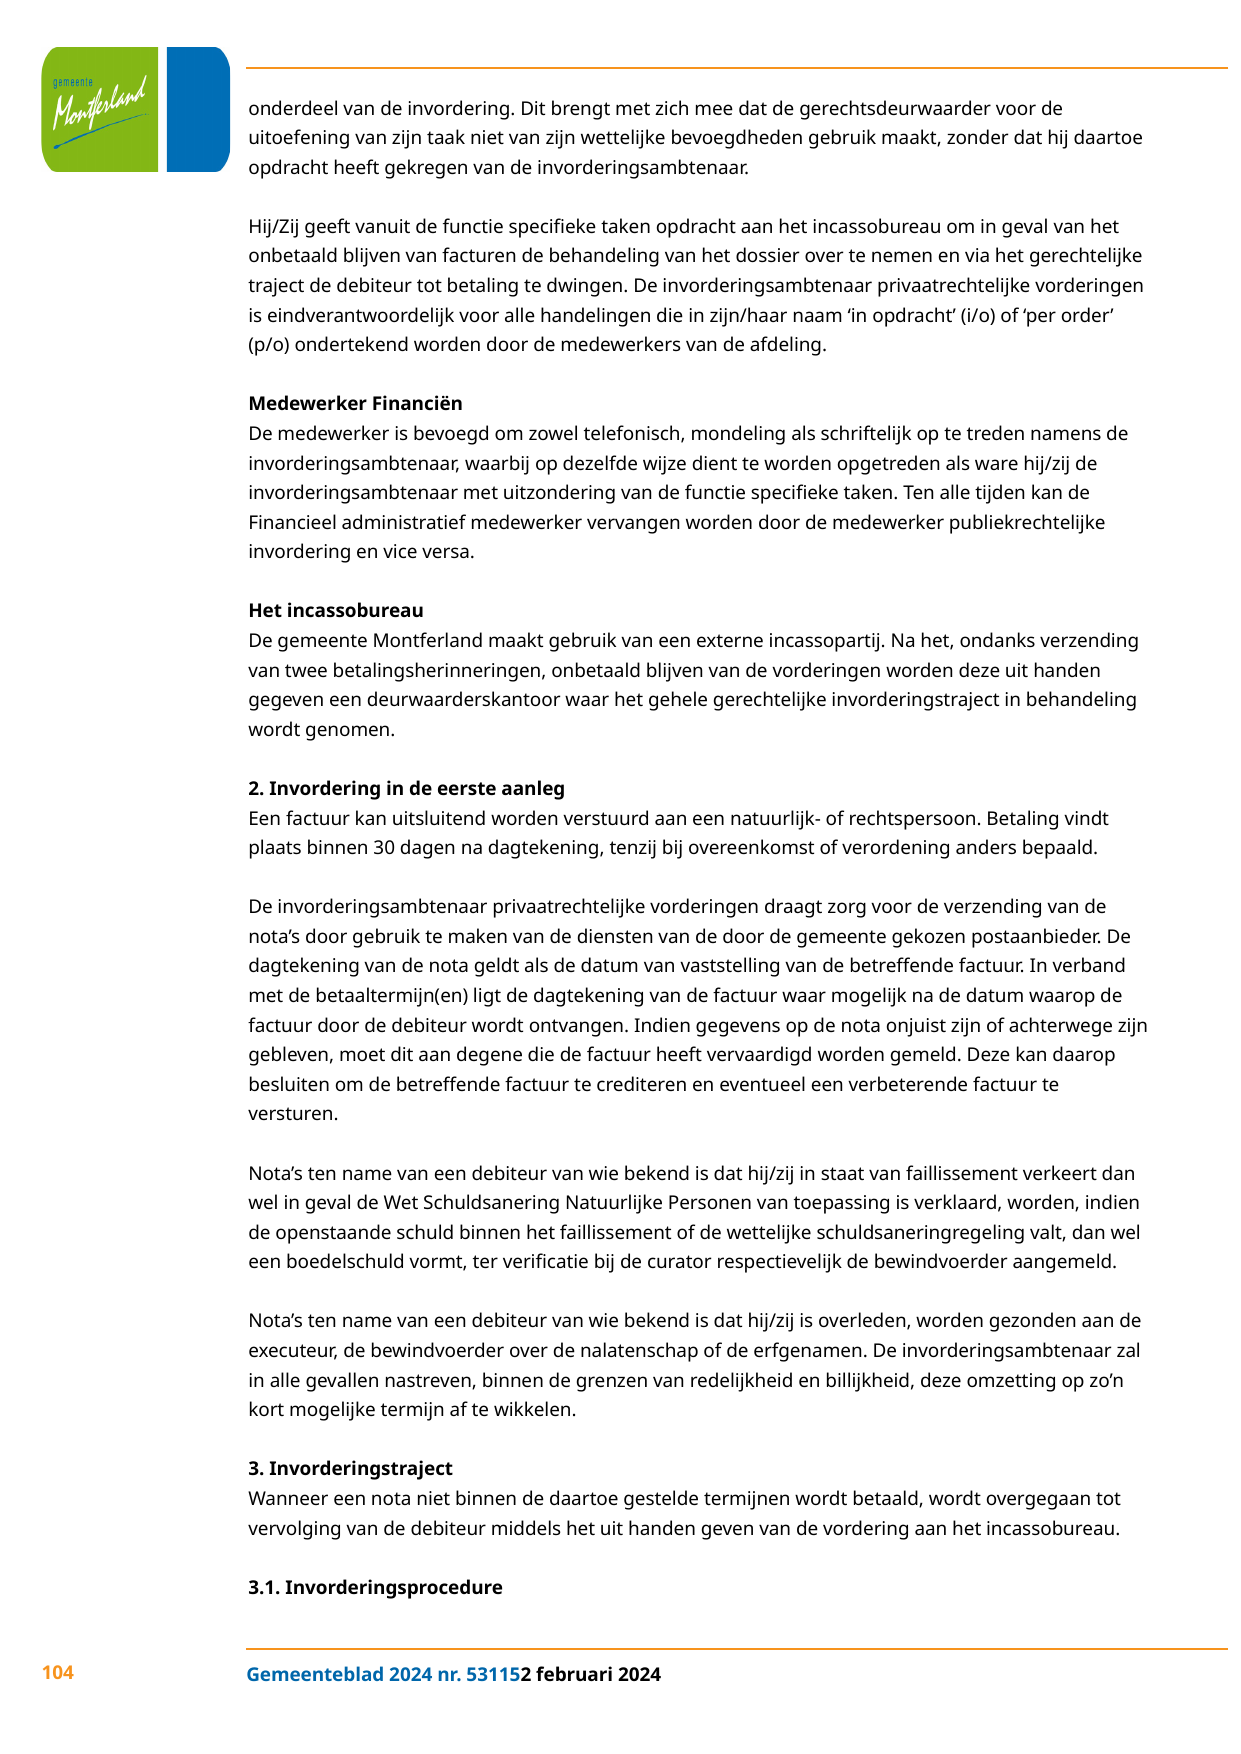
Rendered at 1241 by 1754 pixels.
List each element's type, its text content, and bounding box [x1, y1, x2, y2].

text Nota’s ten name van een debiteur van wie bekend is dat hij/zij is overleden, worden gezonden aan de executeur, de bewindvoerder over de nalatenschap of de erfgenamen. De invorderingsambtenaar zal in alle gevallen nastreven, binnen de grenzen van redelijkheid en billijkheid, deze omzetting op zo’n kort mogelijke termijn af te wikkelen. [248, 1308, 1152, 1422]
text Wanneer een nota niet binnen de daartoe gestelde termijnen wordt betaald, wordt overgegaan tot vervolging van de debiteur middels het uit handen geven van de vordering aan het incassobureau. [248, 1485, 1152, 1541]
text 2. Invordering in de eerste aanleg [248, 775, 1152, 801]
text Hij/Zij geeft vanuit de functie specifieke taken opdracht aan het incassobureau om in geval van het onbetaald blijven van facturen de behandeling van het dossier over te nemen en via het gerechtelijke traject de debiteur tot betaling te dwingen. De invorderingsambtenaar privaatrechtelijke vorderingen is eindverantwoordelijk voor alle handelingen die in zijn/haar naam ‘in opdracht’ (i/o) of ‘per order’ (p/o) ondertekend worden door de medewerkers van de afdeling. [248, 213, 1152, 357]
text Medewerker Financiën [248, 391, 1152, 416]
text De gemeente Montferland maakt gebruik van een externe incassopartij. Na het, ondanks verzending van twee betalingsherinneringen, onbetaald blijven van de vorderingen worden deze uit handen gegeven een deurwaarderskantoor waar het gehele gerechtelijke invorderingstraject in behandeling wordt genomen. [248, 627, 1152, 742]
text onderdeel van de invordering. Dit brengt met zich mee dat de gerechtsdeurwaarder voor de uitoefening van zijn taak niet van zijn wettelijke bevoegdheden gebruik maakt, zonder dat hij daartoe opdracht heeft gekregen van de invorderingsambtenaar. [248, 95, 1152, 180]
text 3.1. Invorderingsprocedure [248, 1574, 1152, 1600]
text Nota’s ten name van een debiteur van wie bekend is dat hij/zij in staat van faillissement verkeert dan wel in geval de Wet Schuldsanering Natuurlijke Personen van toepassing is verklaard, worden, indien de openstaande schuld binnen het faillissement of de wettelijke schuldsaneringregeling valt, dan wel een boedelschuld vormt, ter verificatie bij de curator respectievelijk de bewindvoerder aangemeld. [248, 1160, 1152, 1274]
text Een factuur kan uitsluitend worden verstuurd aan een natuurlijk- of rechtspersoon. Betaling vindt plaats binnen 30 dagen na dagtekening, tenzij bij overeenkomst of verordening anders bepaald. [248, 805, 1152, 860]
picture [41, 47, 231, 172]
text Het incassobureau [248, 598, 1152, 623]
text 3. Invorderingstraject [248, 1456, 1152, 1481]
text De invorderingsambtenaar privaatrechtelijke vorderingen draagt zorg voor de verzending van de nota’s door gebruik te maken van de diensten van de door de gemeente gekozen postaanbieder. De dagtekening van de nota geldt als de datum van vaststelling van de betreffende factuur. In verband met de betaaltermijn(en) ligt de dagtekening van de factuur waar mogelijk na de datum waarop de factuur door de debiteur wordt ontvangen. Indien gegevens op de nota onjuist zijn of achterwege zijn gebleven, moet dit aan degene die de factuur heeft vervaardigd worden gemeld. Deze kan daarop besluiten om de betreffende factuur te crediteren en eventueel een verbeterende factuur te versturen. [248, 893, 1152, 1126]
text De medewerker is bevoegd om zowel telefonisch, mondeling als schriftelijk op te treden namens de invorderingsambtenaar, waarbij op dezelfde wijze dient te worden opgetreden als ware hij/zij de invorderingsambtenaar met uitzondering van de functie specifieke taken. Ten alle tijden kan de Financieel administratief medewerker vervangen worden door de medewerker publiekrechtelijke invordering en vice versa. [248, 420, 1152, 564]
